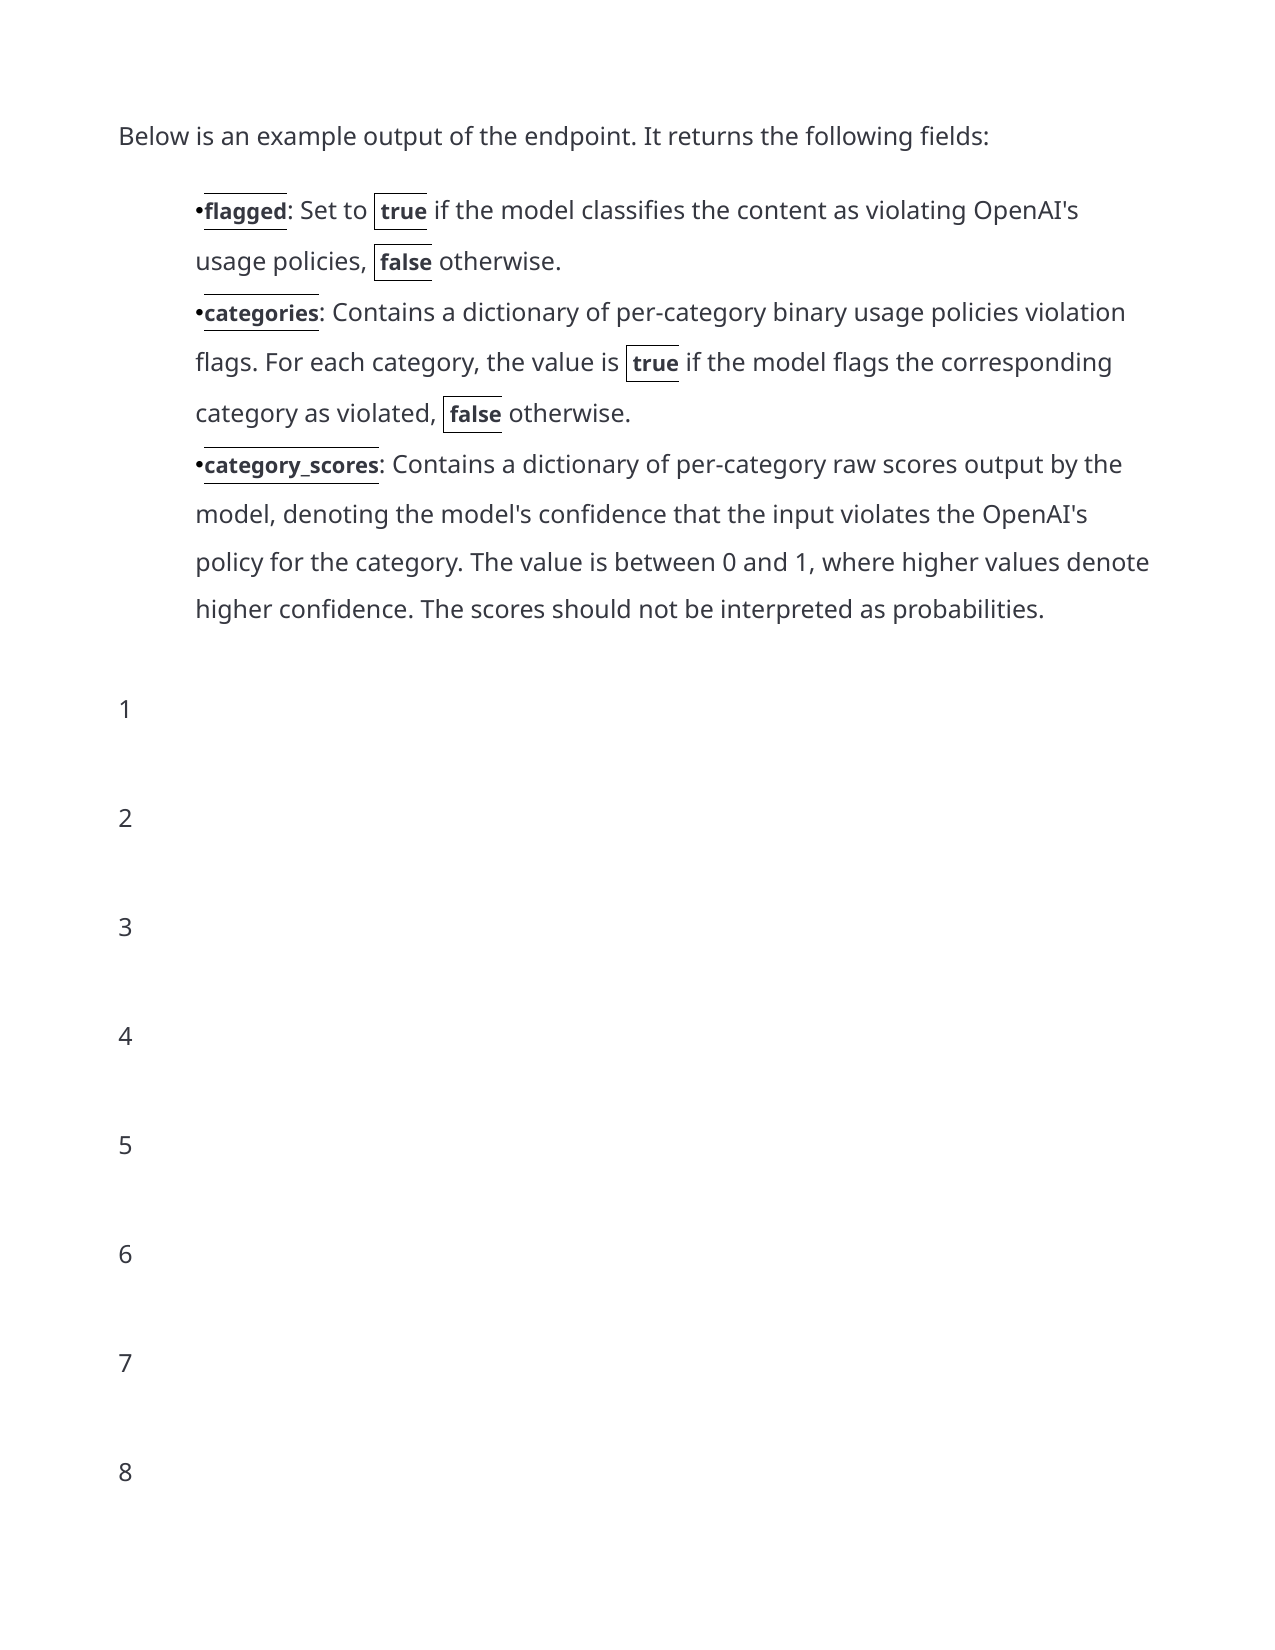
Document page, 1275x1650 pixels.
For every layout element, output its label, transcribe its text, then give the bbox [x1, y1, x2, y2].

text Below is an example output of the endpoint. It returns the following fields: [118, 118, 1157, 152]
text 7 [118, 1346, 1157, 1380]
text 4 [118, 1019, 1157, 1053]
list category_scores: Contains a dictionary of per-category raw scores output by the model, denoting the model's confidence that the input violates the OpenAI's policy for the category. The value is between 0 and 1, where higher values denote higher confidence. The scores should not be interpreted as probabilities. [121, 447, 1154, 626]
text 3 [118, 910, 1157, 944]
text 2 [118, 801, 1157, 835]
list flagged: Set to true if the model classifies the content as violating OpenAI's usage policies, false otherwise. [121, 193, 1154, 280]
text 8 [118, 1455, 1157, 1489]
text 5 [118, 1128, 1157, 1162]
list categories: Contains a dictionary of per-category binary usage policies violation flags. For each category, the value is true if the model flags the corresponding category as violated, false otherwise. [121, 294, 1154, 432]
text 6 [118, 1237, 1157, 1271]
text 1 [118, 692, 1157, 726]
